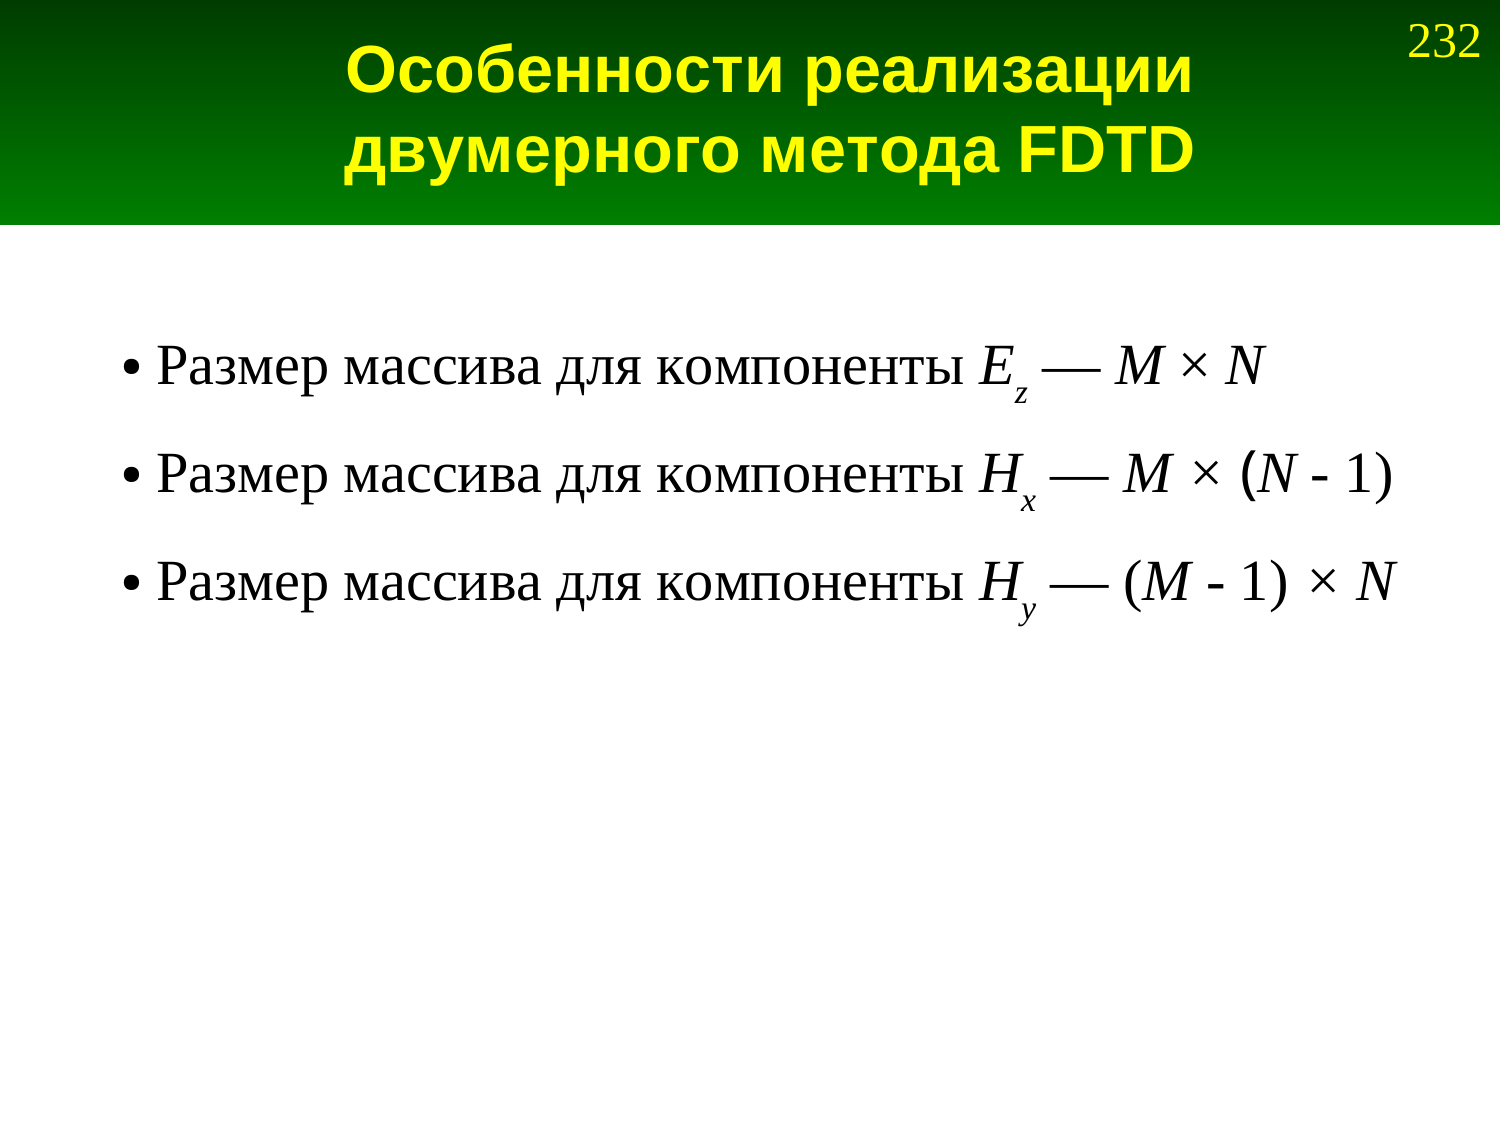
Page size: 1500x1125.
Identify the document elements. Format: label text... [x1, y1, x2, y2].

text_box Размер массива для компоненты Ez — M × N Размер массива для компоненты Hx — M × (N - 1) Размер массива для компоненты Hy — (M - 1) × N [106, 318, 1411, 634]
title Особенности реализации двумерного метода FDTD [100, 7, 1441, 204]
